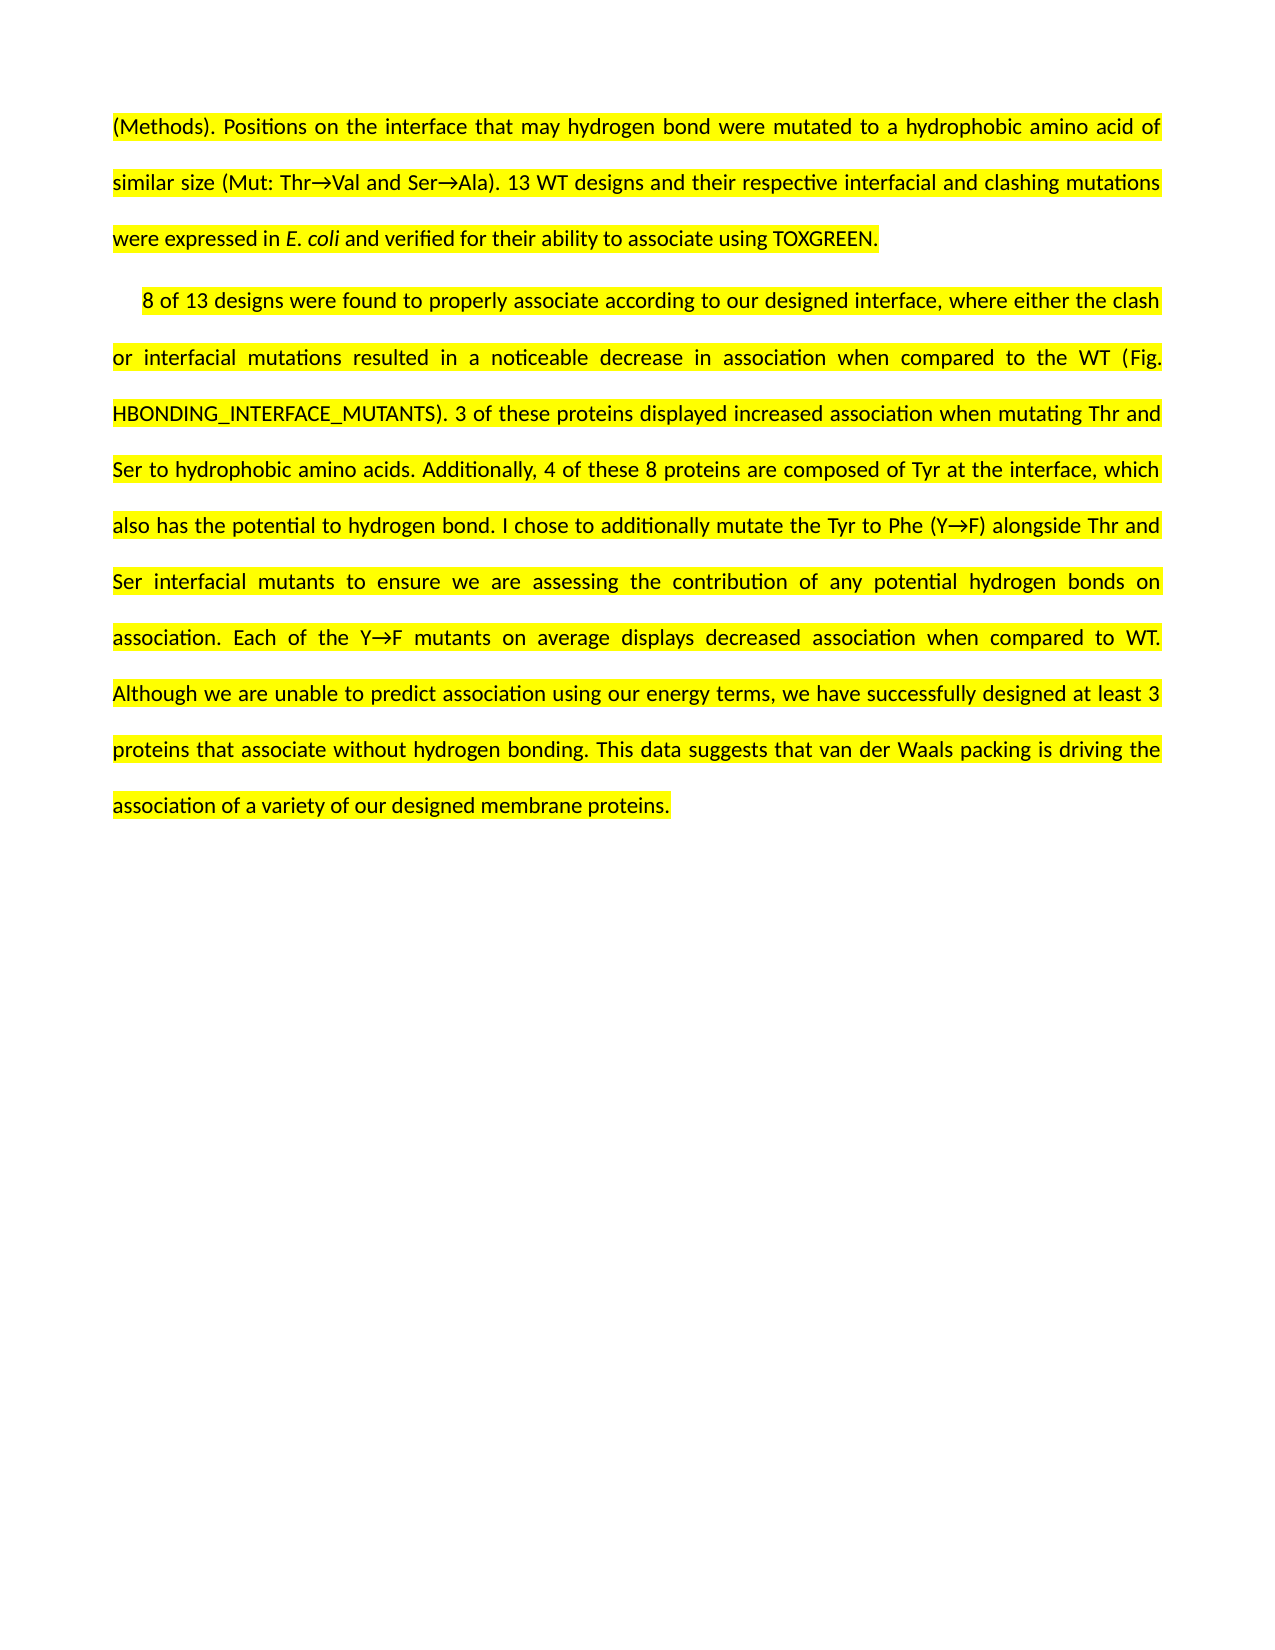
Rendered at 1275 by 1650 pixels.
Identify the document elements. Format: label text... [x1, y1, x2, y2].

text 8 of 13 designs were found to properly associate according to our designed interface, where either the clash or interfacial mutations resulted in a noticeable decrease in association when compared to the WT (Fig. HBONDING_INTERFACE_MUTANTS). 3 of these proteins displayed increased association when mutating Thr and Ser to hydrophobic amino acids. Additionally, 4 of these 8 proteins are composed of Tyr at the interface, which also has the potential to hydrogen bond. I chose to additionally mutate the Tyr to Phe (Y→F) alongside Thr and Ser interfacial mutants to ensure we are assessing the contribution of any potential hydrogen bonds on association. Each of the Y→F mutants on average displays decreased association when compared to WT. Although we are unable to predict association using our energy terms, we have successfully designed at least 3 proteins that associate without hydrogen bonding. This data suggests that van der Waals packing is driving the association of a variety of our designed membrane proteins. [112, 287, 1162, 819]
text (Methods). Positions on the interface that may hydrogen bond were mutated to a hydrophobic amino acid of similar size (Mut: Thr→Val and Ser→Ala). 13 WT designs and their respective interfacial and clashing mutations were expressed in E. coli and verified for their ability to associate using TOXGREEN. [112, 112, 1162, 253]
